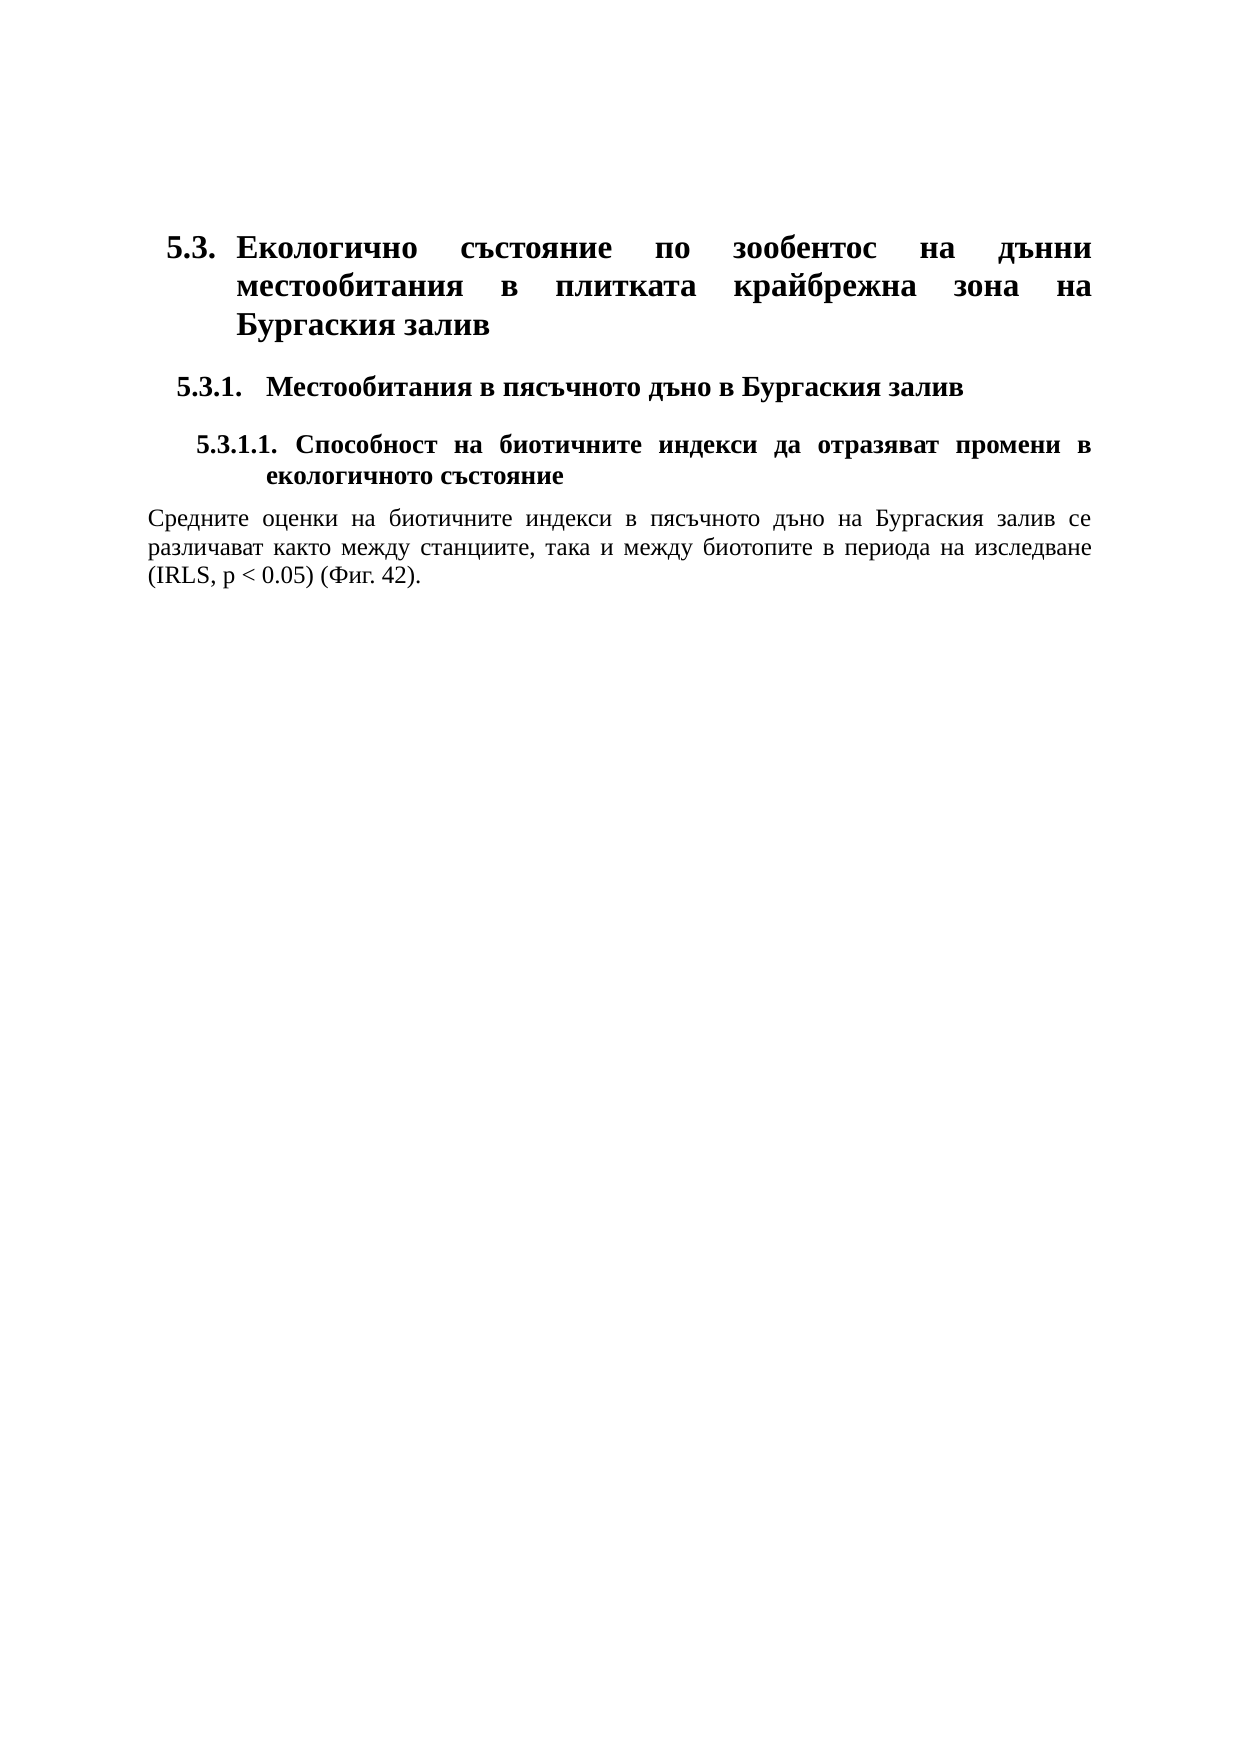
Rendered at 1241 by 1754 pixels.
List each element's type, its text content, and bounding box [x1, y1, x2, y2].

subtitle Местообитания в пясъчното дъно в Бургаския залив [242, 369, 1093, 403]
subtitle Екологично състояние по зообентос на дънни местообитания в плитката крайбрежна зона на Бургаския залив [224, 227, 1093, 342]
subtitle Способност на биотичните индекси да отразяват промени в екологичното състояние [266, 428, 1093, 490]
text Средните оценки на биотичните индекси в пясъчното дъно на Бургаския залив се различават както между станциите, така и между биотопите в периода на изследване (IRLS, p < 0.05) (Фиг. 42). [148, 503, 1093, 589]
